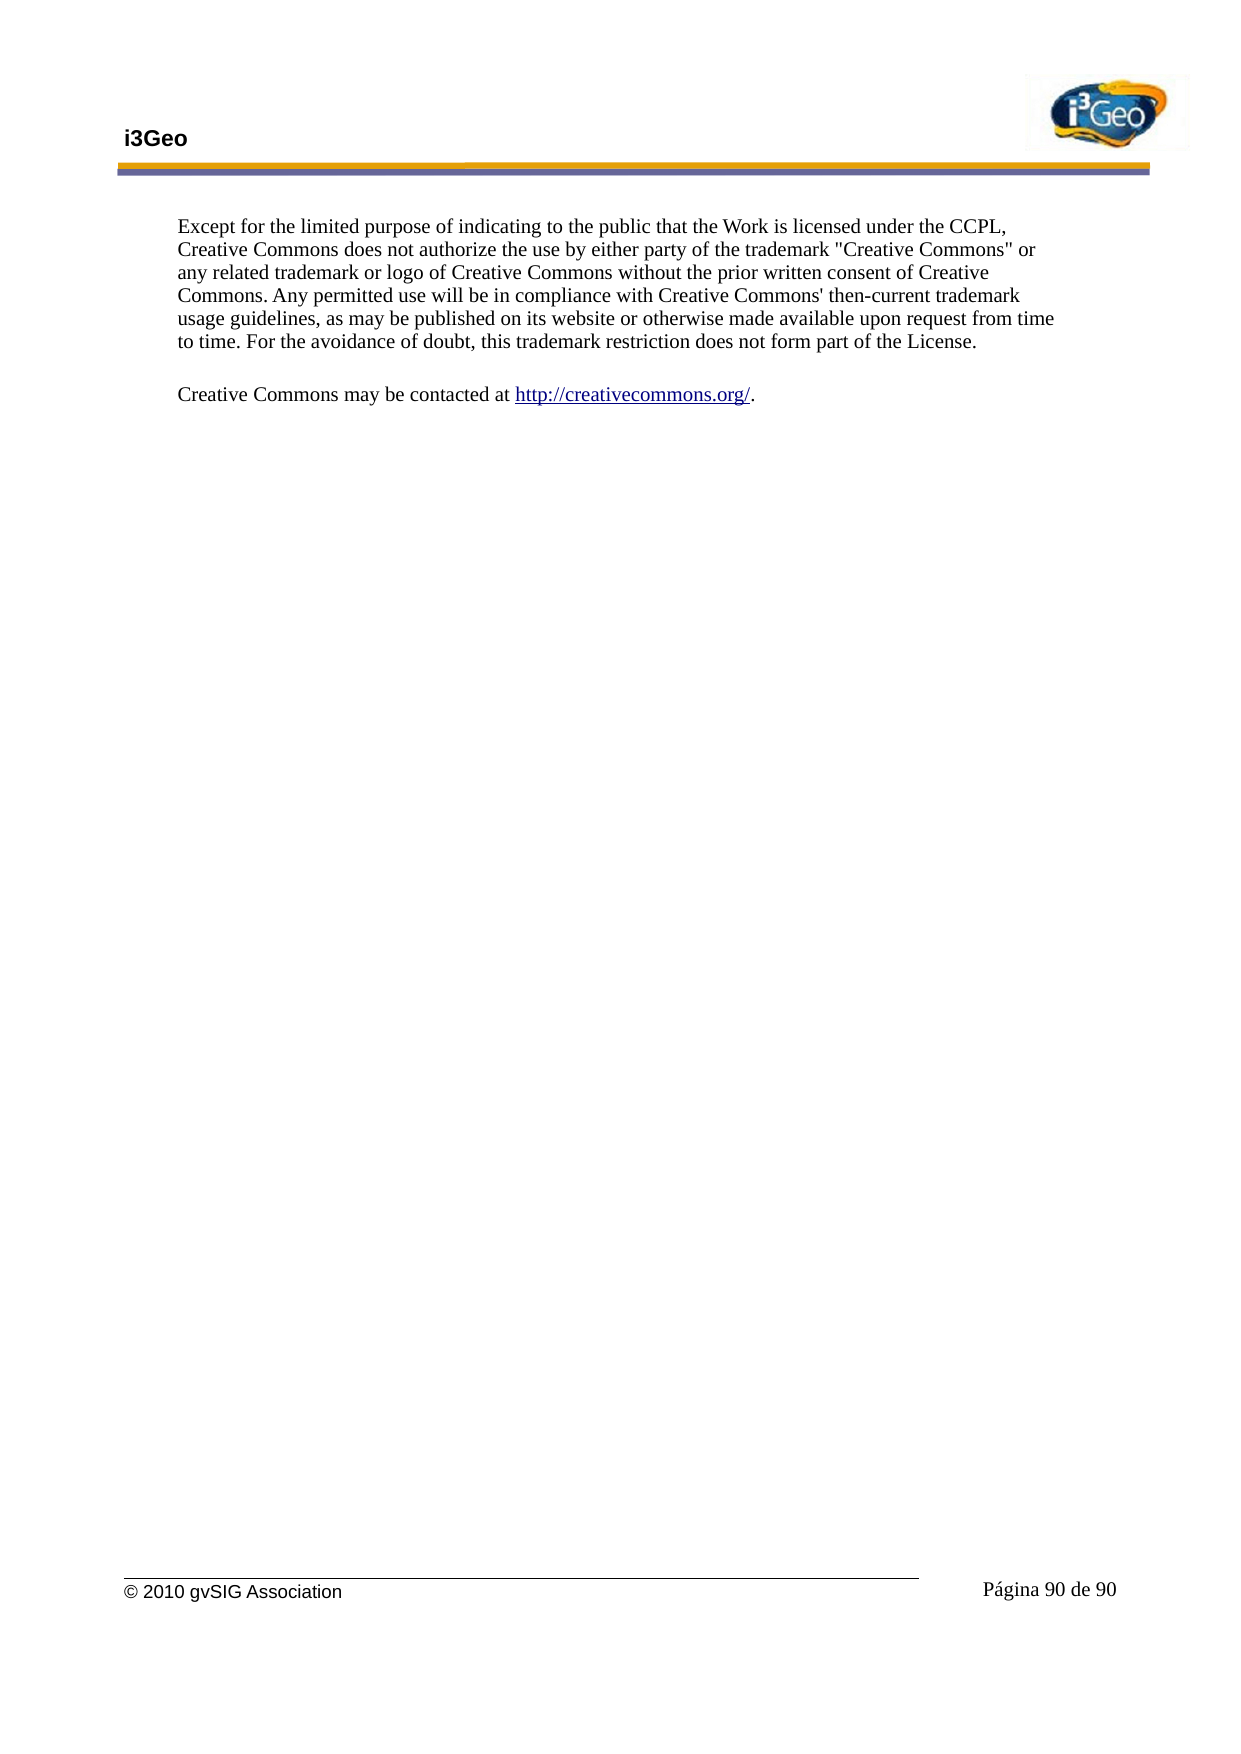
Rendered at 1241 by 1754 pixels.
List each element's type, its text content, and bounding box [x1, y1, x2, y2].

picture [1025, 74, 1191, 151]
text Creative Commons may be contacted at http://creativecommons.org/. [177, 383, 1063, 406]
text Except for the limited purpose of indicating to the public that the Work is licensed under the CCPL, Creative Commons does not authorize the use by either party of the trademark "Creative Commons" or any related trademark or logo of Creative Commons without the prior written consent of Creative Commons. Any permitted use will be in compliance with Creative Commons' then-current trademark usage guidelines, as may be published on its website or otherwise made available upon request from time to time. For the avoidance of doubt, this trademark restriction does not form part of the License. [177, 214, 1063, 353]
